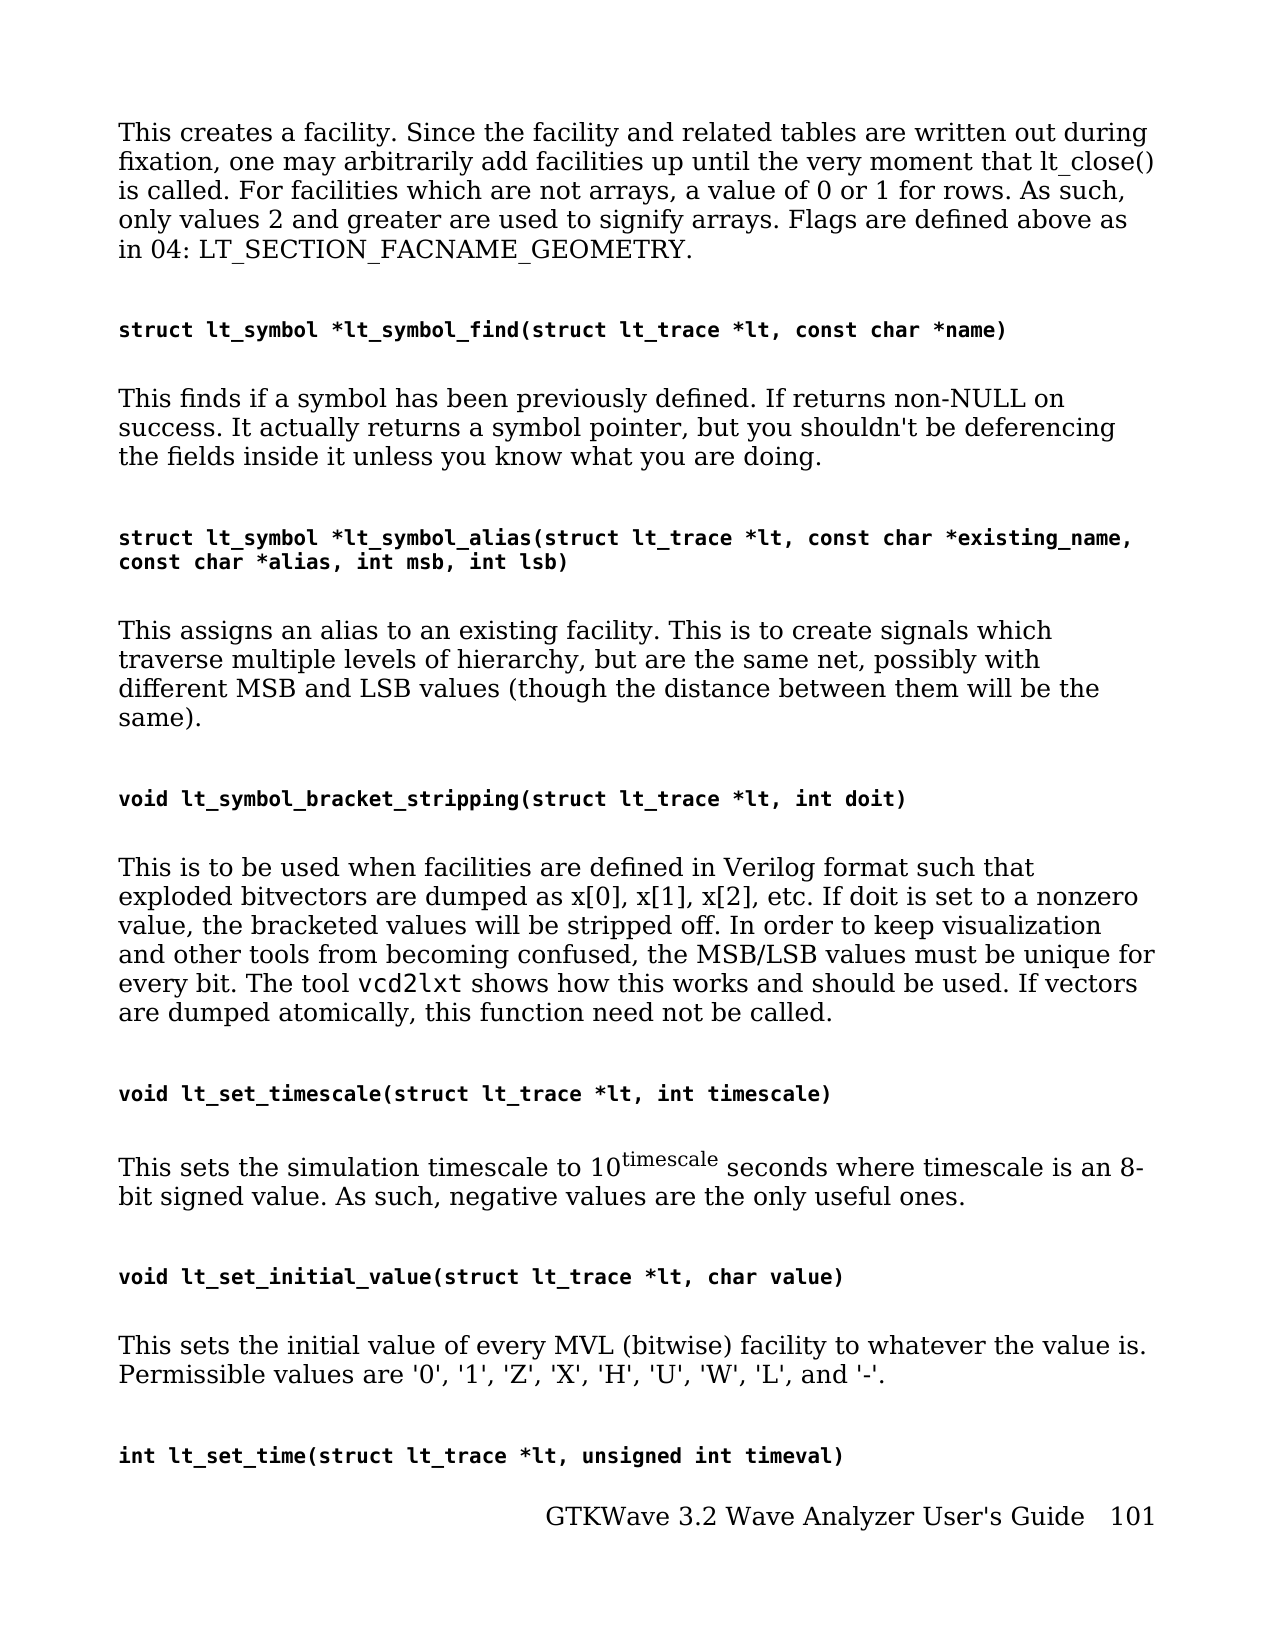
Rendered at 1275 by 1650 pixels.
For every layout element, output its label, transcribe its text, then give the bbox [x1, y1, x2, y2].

text This sets the simulation timescale to 10timescale seconds where timescale is an 8-bit signed value. As such, negative values are the only useful ones. [118, 1119, 1157, 1211]
text This sets the initial value of every MVL (bitwise) facility to whatever the value is. Permissible values are '0', '1', 'Z', 'X', 'H', 'U', 'W', 'L', and '-'. [118, 1302, 1157, 1389]
text This is to be used when facilities are defined in Verilog format such that exploded bitvectors are dumped as x[0], x[1], x[2], etc. If doit is set to a nonzero value, the bracketed values will be stripped off. In order to keep visualization and other tools from becoming confused, the MSB/LSB values must be unique for every bit. The tool vcd2lxt shows how this works and should be used. If vectors are dumped atomically, this function need not be called. [118, 823, 1157, 1028]
text void lt_set_timescale(struct lt_trace *lt, int timescale) [118, 1082, 1157, 1106]
text void lt_set_initial_value(struct lt_trace *lt, char value) [118, 1265, 1157, 1289]
text struct lt_symbol *lt_symbol_find(struct lt_trace *lt, const char *name) [118, 318, 1157, 342]
text This creates a facility. Since the facility and related tables are written out during fixation, one may arbitrarily add facilities up until the very moment that lt_close() is called. For facilities which are not arrays, a value of 0 or 1 for rows. As such, only values 2 and greater are used to signify arrays. Flags are defined above as in 04: LT_SECTION_FACNAME_GEOMETRY. [118, 118, 1157, 264]
text This assigns an alias to an existing facility. This is to create signals which traverse multiple levels of hierarchy, but are the same net, possibly with different MSB and LSB values (though the distance between them will be the same). [118, 587, 1157, 733]
text struct lt_symbol *lt_symbol_alias(struct lt_trace *lt, const char *existing_name, const char *alias, int msb, int lsb) [118, 526, 1157, 574]
text int lt_set_time(struct lt_trace *lt, unsigned int timeval) [118, 1444, 1157, 1468]
text This finds if a symbol has been previously defined. If returns non-NULL on success. It actually returns a symbol pointer, but you shouldn't be deferencing the fields inside it unless you know what you are doing. [118, 355, 1157, 472]
text void lt_symbol_bracket_stripping(struct lt_trace *lt, int doit) [118, 787, 1157, 811]
